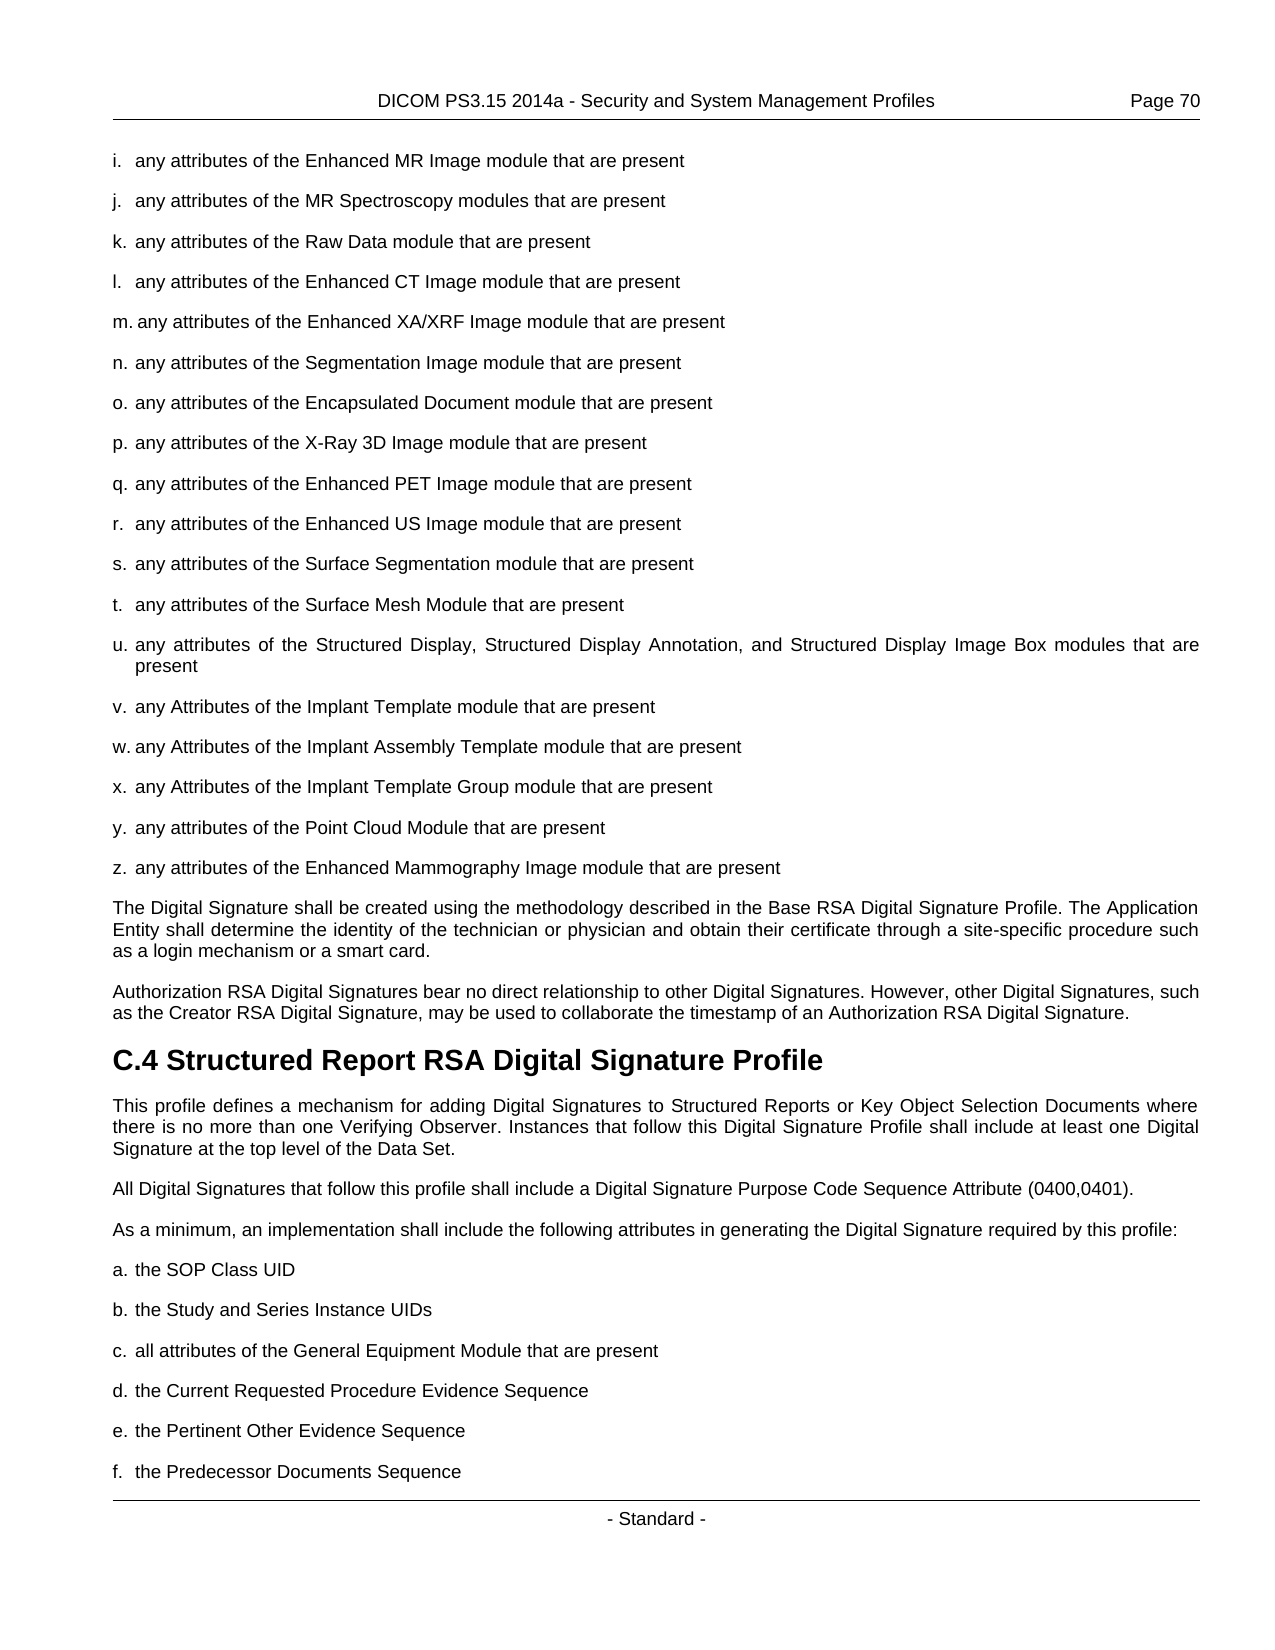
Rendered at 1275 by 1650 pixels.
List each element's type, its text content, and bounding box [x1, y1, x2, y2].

list any Attributes of the Implant Template module that are present [112, 696, 1200, 717]
text C.4 Structured Report RSA Digital Signature Profile [112, 1042, 1200, 1076]
list any attributes of the Enhanced US Image module that are present [112, 513, 1200, 534]
text The Digital Signature shall be created using the methodology described in the Base RSA Digital Signature Profile. The Application Entity shall determine the identity of the technician or physician and obtain their certificate through a site-specific procedure such as a login mechanism or a smart card. [112, 897, 1200, 962]
list any attributes of the Enhanced Mammography Image module that are present [112, 857, 1200, 878]
text Authorization RSA Digital Signatures bear no direct relationship to other Digital Signatures. However, other Digital Signatures, such as the Creator RSA Digital Signature, may be used to collaborate the timestamp of an Authorization RSA Digital Signature. [112, 981, 1200, 1024]
list any attributes of the X-Ray 3D Image module that are present [112, 432, 1200, 454]
text As a minimum, an implementation shall include the following attributes in generating the Digital Signature required by this profile: [112, 1218, 1200, 1240]
list all attributes of the General Equipment Module that are present [112, 1339, 1200, 1361]
list any Attributes of the Implant Assembly Template module that are present [112, 736, 1200, 757]
list the Predecessor Documents Sequence [112, 1460, 1200, 1482]
text This profile defines a mechanism for adding Digital Signatures to Structured Reports or Key Object Selection Documents where there is no more than one Verifying Observer. Instances that follow this Digital Signature Profile shall include at least one Digital Signature at the top level of the Data Set. [112, 1095, 1200, 1159]
list any attributes of the Raw Data module that are present [112, 231, 1200, 252]
list the SOP Class UID [112, 1259, 1200, 1280]
list the Study and Series Instance UIDs [112, 1299, 1200, 1321]
list the Current Requested Procedure Evidence Sequence [112, 1380, 1200, 1401]
list any attributes of the Surface Mesh Module that are present [112, 593, 1200, 615]
list any attributes of the Segmentation Image module that are present [112, 352, 1200, 373]
list any attributes of the Point Cloud Module that are present [112, 817, 1200, 838]
list any attributes of the Encapsulated Document module that are present [112, 392, 1200, 413]
list any attributes of the Surface Segmentation module that are present [112, 553, 1200, 575]
list any attributes of the Enhanced CT Image module that are present [112, 271, 1200, 292]
list any attributes of the Enhanced PET Image module that are present [112, 472, 1200, 494]
list any Attributes of the Implant Template Group module that are present [112, 776, 1200, 798]
list any attributes of the Structured Display, Structured Display Annotation, and Structured Display Image Box modules that are present [112, 634, 1200, 677]
list any attributes of the Enhanced MR Image module that are present [112, 150, 1200, 172]
text All Digital Signatures that follow this profile shall include a Digital Signature Purpose Code Sequence Attribute (0400,0401). [112, 1178, 1200, 1200]
list the Pertinent Other Evidence Sequence [112, 1420, 1200, 1442]
list any attributes of the MR Spectroscopy modules that are present [112, 190, 1200, 212]
list any attributes of the Enhanced XA/XRF Image module that are present [112, 311, 1200, 333]
